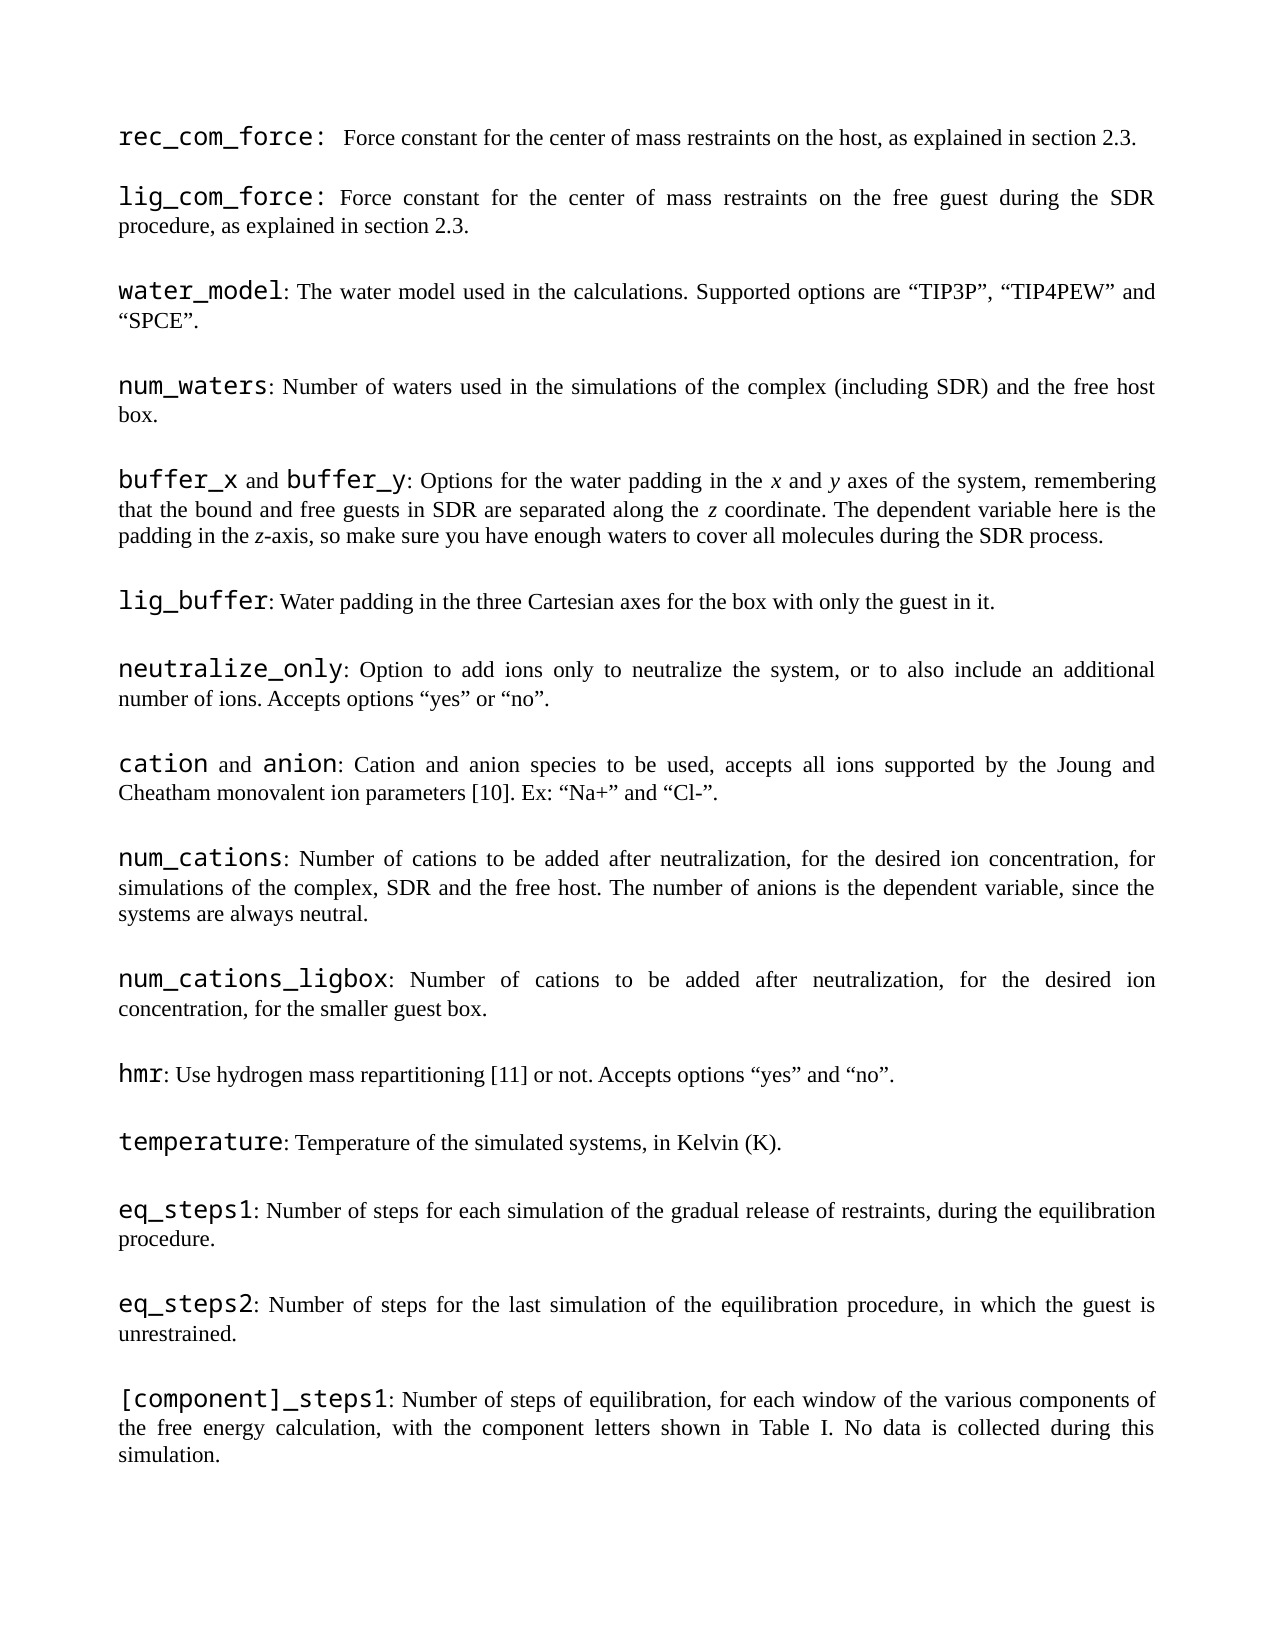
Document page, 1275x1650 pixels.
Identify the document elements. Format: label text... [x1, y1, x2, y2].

text [component]_steps1: Number of steps of equilibration, for each window of the various components of the free energy calculation, with the component letters shown in Table I. No data is collected during this simulation. [118, 1380, 1157, 1467]
text lig_buffer: Water padding in the three Cartesian axes for the box with only the guest in it. [118, 583, 1157, 617]
text eq_steps2: Number of steps for the last simulation of the equilibration procedure, in which the guest is unrestrained. [118, 1286, 1157, 1346]
text rec_com_force: Force constant for the center of mass restraints on the host, as explained in section 2.3. [118, 118, 1157, 152]
text cation and anion: Cation and anion species to be used, accepts all ions supported by the Joung and Cheatham monovalent ion parameters [10]. Ex: “Na+” and “Cl-”. [118, 745, 1157, 806]
text water_model: The water model used in the calculations. Supported options are “TIP3P”, “TIP4PEW” and “SPCE”. [118, 273, 1157, 333]
text num_cations_ligbox: Number of cations to be added after neutralization, for the desired ion concentration, for the smaller guest box. [118, 961, 1157, 1021]
text eq_steps1: Number of steps for each simulation of the gradual release of restraints, during the equilibration procedure. [118, 1191, 1157, 1252]
text buffer_x and buffer_y: Options for the water padding in the x and y axes of the system, remembering that the bound and free guests in SDR are separated along the z coordinate. The dependent variable here is the padding in the z-axis, so make sure you have enough waters to cover all molecules during the SDR process. [118, 462, 1157, 549]
text lig_com_force: Force constant for the center of mass restraints on the free guest during the SDR procedure, as explained in section 2.3. [118, 178, 1157, 239]
text num_waters: Number of waters used in the simulations of the complex (including SDR) and the free host box. [118, 367, 1157, 428]
text temperature: Temperature of the simulated systems, in Kelvin (K). [118, 1123, 1157, 1157]
text neutralize_only: Option to add ions only to neutralize the system, or to also include an additional number of ions. Accepts options “yes” or “no”. [118, 651, 1157, 711]
text num_cations: Number of cations to be added after neutralization, for the desired ion concentration, for simulations of the complex, SDR and the free host. The number of anions is the dependent variable, since the systems are always neutral. [118, 840, 1157, 927]
text hmr: Use hydrogen mass repartitioning [11] or not. Accepts options “yes” and “no”. [118, 1055, 1157, 1089]
